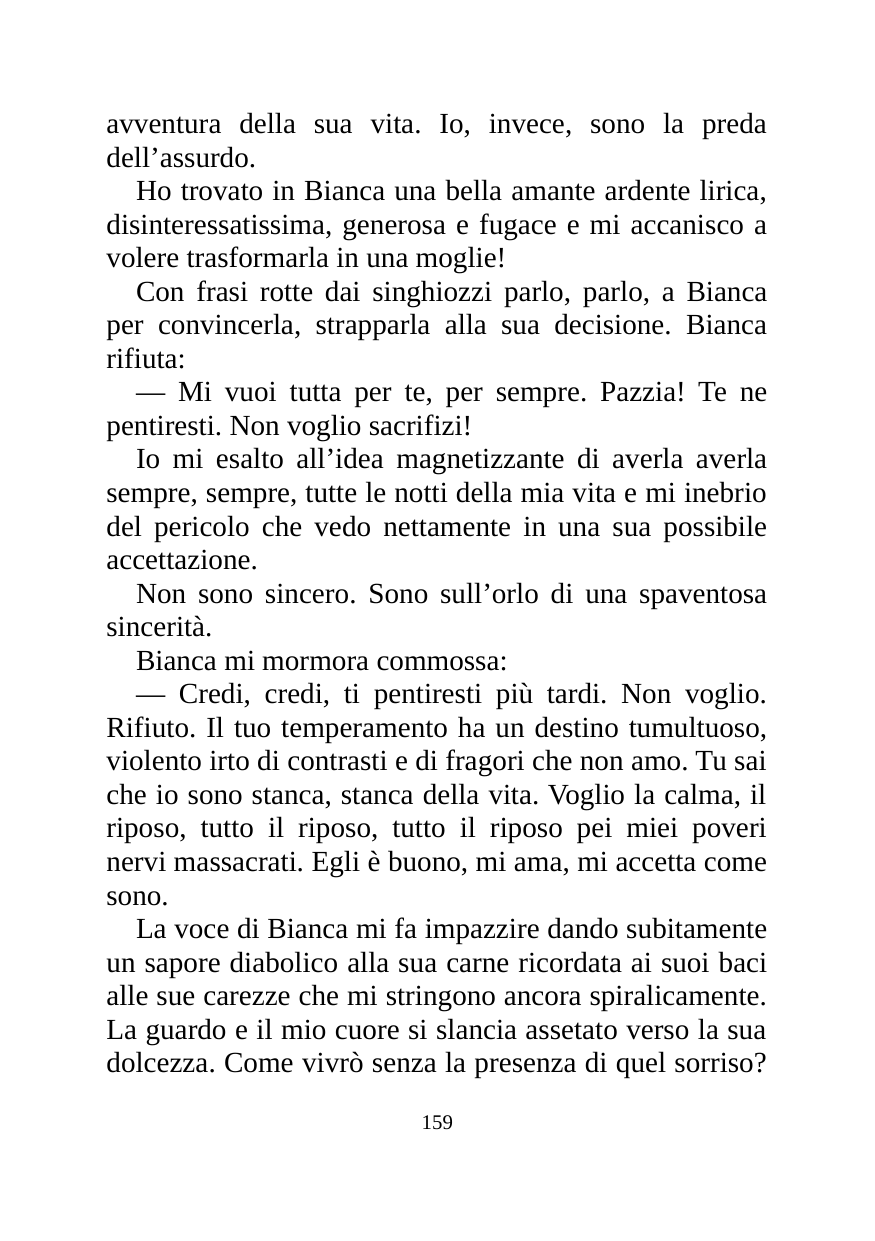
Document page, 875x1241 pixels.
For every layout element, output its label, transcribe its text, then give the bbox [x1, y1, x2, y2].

text Ho trovato in Bianca una bella amante ardente lirica, disinteressatissima, generosa e fugace e mi accanisco a volere trasformarla in una moglie! [106, 173, 768, 274]
text — Credi, credi, ti pentiresti più tardi. Non voglio. Rifiuto. Il tuo temperamento ha un destino tumultuoso, violento irto di contrasti e di fragori che non amo. Tu sai che io sono stanca, stanca della vita. Voglio la calma, il riposo, tutto il riposo, tutto il riposo pei miei poveri nervi massacrati. Egli è buono, mi ama, mi accetta come sono. [106, 676, 768, 911]
text Bianca mi mormora commossa: [106, 643, 768, 676]
text La voce di Bianca mi fa impazzire dando subitamente un sapore diabolico alla sua carne ricordata ai suoi baci alle sue carezze che mi stringono ancora spiralicamente. La guardo e il mio cuore si slancia assetato verso la sua dolcezza. Come vivrò senza la presenza di quel sorriso? [106, 911, 768, 1079]
text Con frasi rotte dai singhiozzi parlo, parlo, a Bianca per convincerla, strapparla alla sua decisione. Bianca rifiuta: [106, 274, 768, 374]
text Non sono sincero. Sono sull’orlo di una spaventosa sincerità. [106, 576, 768, 643]
text avventura della sua vita. Io, invece, sono la preda dell’assurdo. [106, 106, 768, 173]
text Io mi esalto all’idea magnetizzante di averla averla sempre, sempre, tutte le notti della mia vita e mi inebrio del pericolo che vedo nettamente in una sua possibile accettazione. [106, 442, 768, 576]
text — Mi vuoi tutta per te, per sempre. Pazzia! Te ne pentiresti. Non voglio sacrifizi! [106, 374, 768, 442]
